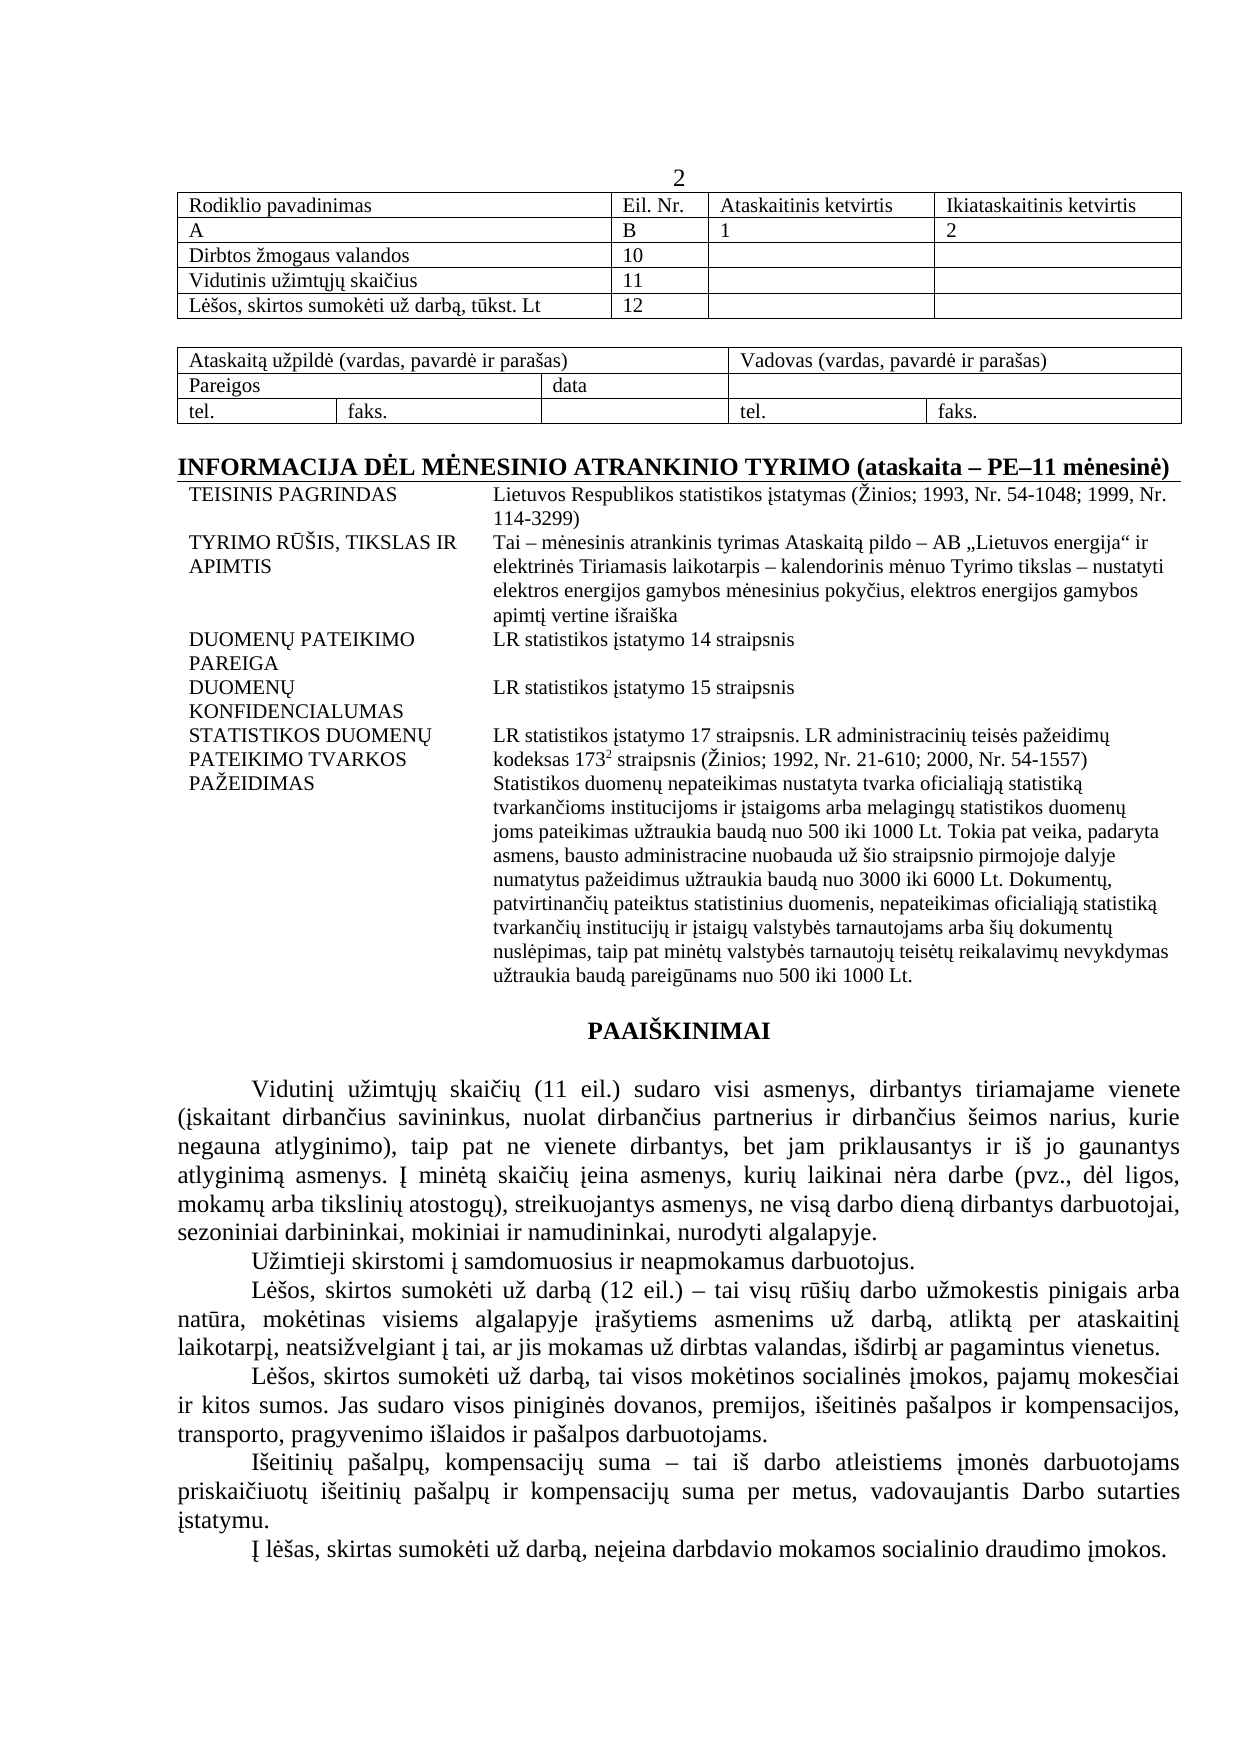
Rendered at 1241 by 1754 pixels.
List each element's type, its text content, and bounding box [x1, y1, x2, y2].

table_cell [709, 243, 934, 267]
table_cell [935, 294, 1181, 317]
table_header Rodiklio pavadinimas [178, 193, 611, 217]
table_header Ikiataskaitinis ketvirtis [935, 193, 1181, 217]
table_cell tel. [729, 399, 926, 423]
table_cell [935, 268, 1181, 292]
table_cell [709, 294, 934, 317]
text INFORMACIJA DĖL MĖNESINIO ATRANKINIO TYRIMO (ataskaita – PE–11 mėnesinė) [177, 452, 1181, 481]
table_cell [542, 399, 728, 423]
table_cell TYRIMO RŪŠIS, TIKSLAS IR APIMTIS [177, 530, 482, 627]
table_cell tel. [178, 399, 336, 423]
table_cell STATISTIKOS DUOMENŲ PATEIKIMO TVARKOS PAŽEIDIMAS [177, 723, 482, 987]
table_cell faks. [927, 399, 1181, 423]
table_cell 12 [612, 294, 708, 317]
table_cell Pareigos [178, 374, 541, 397]
table_cell 2 [935, 218, 1181, 242]
text Užimtieji skirstomi į samdomuosius ir neapmokamus darbuotojus. [177, 1246, 1181, 1275]
table_header Ataskaitinis ketvirtis [709, 193, 934, 217]
text Lėšos, skirtos sumokėti už darbą (12 eil.) – tai visų rūšių darbo užmokestis pinigais arba natūra, mokėtinas visiems algalapyje įrašytiems asmenims už darbą, atliktą per ataskaitinį laikotarpį, neatsižvelgiant į tai, ar jis mokamas už dirbtas valandas, išdirbį ar pagamintus vienetus. [177, 1275, 1181, 1361]
table_cell 10 [612, 243, 708, 267]
table_cell Vidutinis užimtųjų skaičius [178, 268, 611, 292]
text Lėšos, skirtos sumokėti už darbą, tai visos mokėtinos socialinės įmokos, pajamų mokesčiai ir kitos sumos. Jas sudaro visos piniginės dovanos, premijos, išeitinės pašalpos ir kompensacijos, transporto, pragyvenimo išlaidos ir pašalpos darbuotojams. [177, 1361, 1181, 1447]
table_cell data [542, 374, 728, 397]
table_cell faks. [337, 399, 541, 423]
table_cell [935, 243, 1181, 267]
text Išeitinių pašalpų, kompensacijų suma – tai iš darbo atleistiems įmonės darbuotojams priskaičiuotų išeitinių pašalpų ir kompensacijų suma per metus, vadovaujantis Darbo sutarties įstatymu. [177, 1447, 1181, 1534]
table_cell A [178, 218, 611, 242]
table_cell LR statistikos įstatymo 15 straipsnis [482, 675, 1181, 723]
table_cell LR statistikos įstatymo 14 straipsnis [482, 627, 1181, 675]
table_cell 1 [709, 218, 934, 242]
table_cell DUOMENŲ PATEIKIMO PAREIGA [177, 627, 482, 675]
table_cell Dirbtos žmogaus valandos [178, 243, 611, 267]
text PAAIŠKINIMAI [177, 1016, 1181, 1045]
table_cell Lėšos, skirtos sumokėti už darbą, tūkst. Lt [178, 294, 611, 317]
text Į lėšas, skirtas sumokėti už darbą, neįeina darbdavio mokamos socialinio draudimo įmokos. [177, 1534, 1181, 1562]
text Vidutinį užimtųjų skaičių (11 eil.) sudaro visi asmenys, dirbantys tiriamajame vienete (įskaitant dirbančius savininkus, nuolat dirbančius partnerius ir dirbančius šeimos narius, kurie negauna atlyginimo), taip pat ne vienete dirbantys, bet jam priklausantys ir iš jo gaunantys atlyginimą asmenys. Į minėtą skaičių įeina asmenys, kurių laikinai nėra darbe (pvz., dėl ligos, mokamų arba tikslinių atostogų), streikuojantys asmenys, ne visą darbo dieną dirbantys darbuotojai, sezoniniai darbininkai, mokiniai ir namudininkai, nurodyti algalapyje. [177, 1074, 1181, 1246]
table_cell DUOMENŲ KONFIDENCIALUMAS [177, 675, 482, 723]
table_header Eil. Nr. [612, 193, 708, 217]
table_cell Tai – mėnesinis atrankinis tyrimas Ataskaitą pildo – AB „Lietuvos energija“ ir elektrinės Tiriamasis laikotarpis – kalendorinis mėnuo Tyrimo tikslas – nustatyti elektros energijos gamybos mėnesinius pokyčius, elektros energijos gamybos apimtį vertine išraiška [482, 530, 1181, 627]
table_header Vadovas (vardas, pavardė ir parašas) [729, 348, 1181, 372]
table_header Lietuvos Respublikos statistikos įstatymas (Žinios; 1993, Nr. 54-1048; 1999, Nr. 114-3299) [482, 482, 1181, 530]
table_cell 11 [612, 268, 708, 292]
table_cell LR statistikos įstatymo 17 straipsnis. LR administracinių teisės pažeidimų kodeksas 1732 straipsnis (Žinios; 1992, Nr. 21-610; 2000, Nr. 54-1557) Statistikos duomenų nepateikimas nustatyta tvarka oficialiąją statistiką tvarkančioms institucijoms ir įstaigoms arba melagingų statistikos duomenų joms pateikimas užtraukia baudą nuo 500 iki 1000 Lt. Tokia pat veika, padaryta asmens, bausto administracine nuobauda už šio straipsnio pirmojoje dalyje numatytus pažeidimus užtraukia baudą nuo 3000 iki 6000 Lt. Dokumentų, patvirtinančių pateiktus statistinius duomenis, nepateikimas oficialiąją statistiką tvarkančių institucijų ir įstaigų valstybės tarnautojams arba šių dokumentų nuslėpimas, taip pat minėtų valstybės tarnautojų teisėtų reikalavimų nevykdymas užtraukia baudą pareigūnams nuo 500 iki 1000 Lt. [482, 723, 1181, 987]
table_cell [709, 268, 934, 292]
table_header TEISINIS PAGRINDAS [177, 482, 482, 530]
table_cell B [612, 218, 708, 242]
table_header Ataskaitą užpildė (vardas, pavardė ir parašas) [178, 348, 728, 372]
table_cell [729, 374, 1181, 397]
